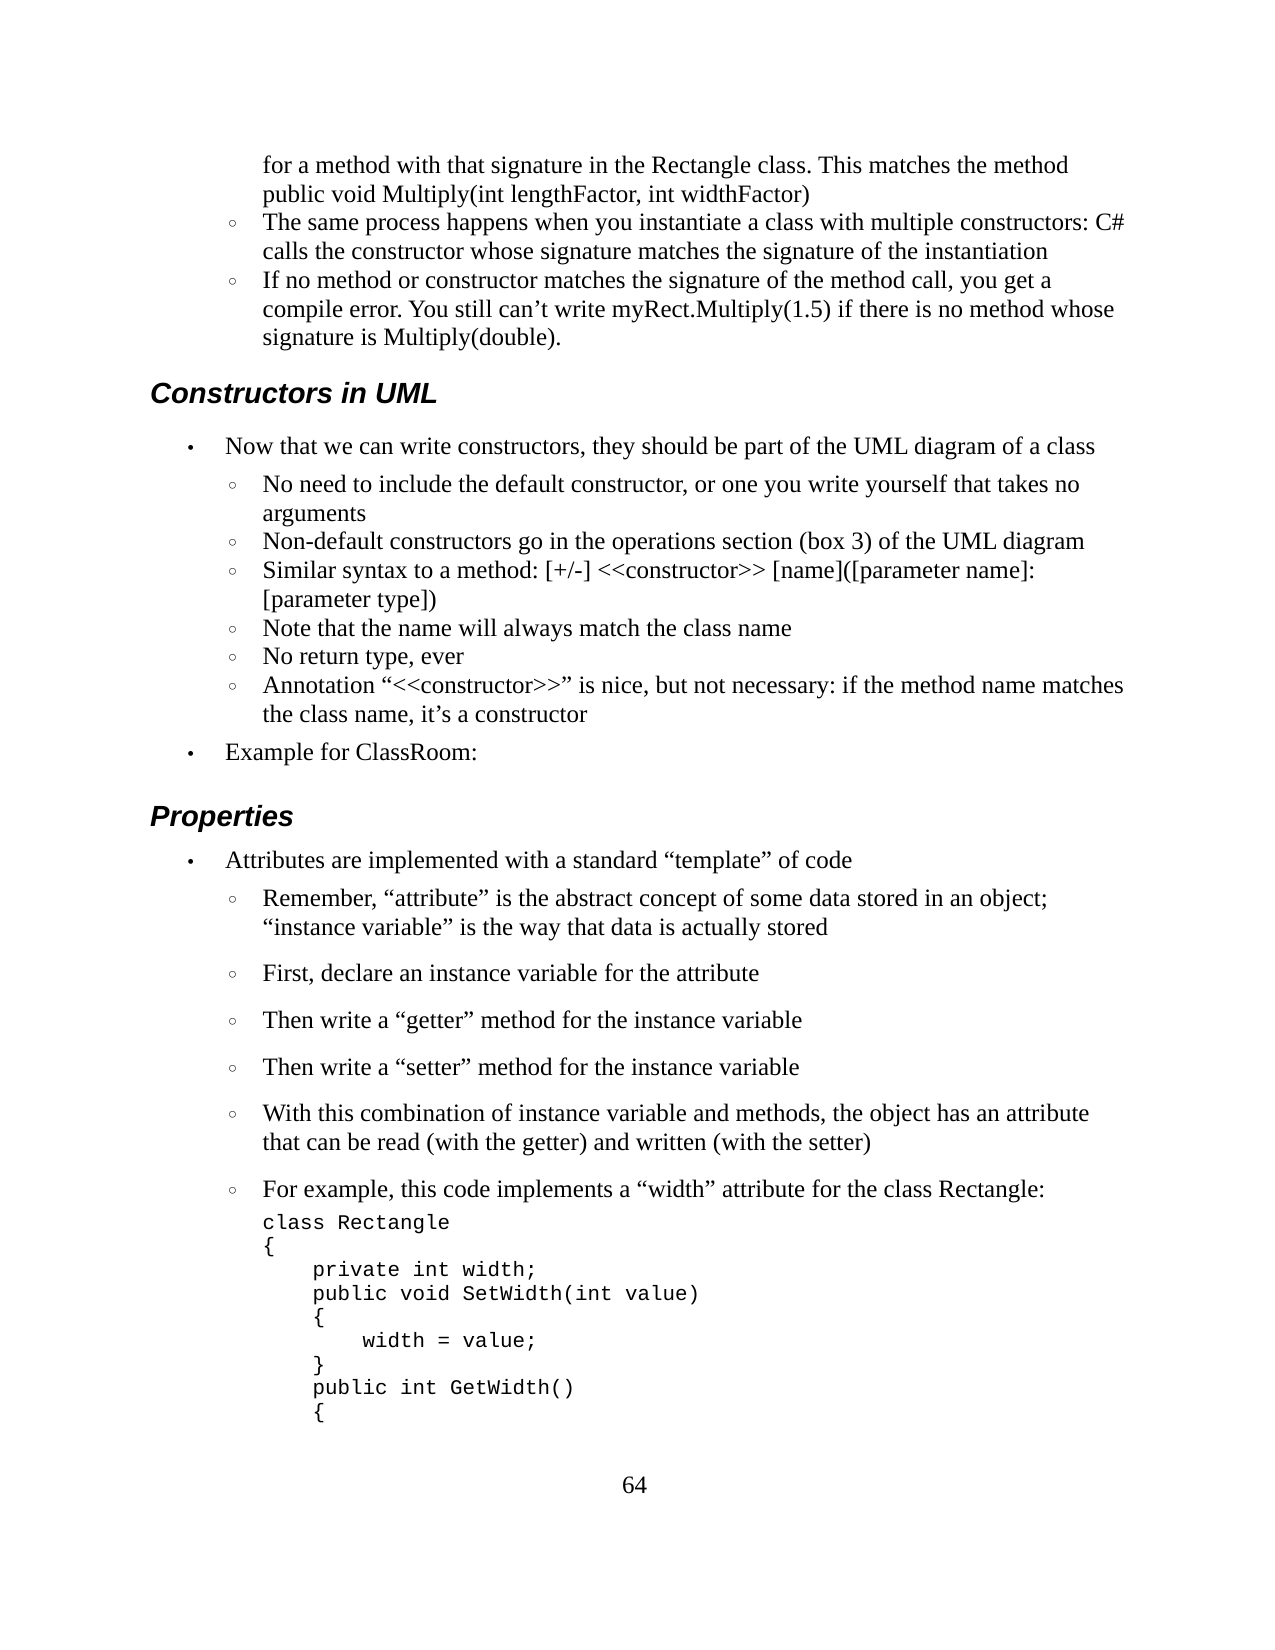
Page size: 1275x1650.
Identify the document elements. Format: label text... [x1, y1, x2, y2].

subtitle Properties [150, 799, 1125, 833]
list Similar syntax to a method: [+/-] <<constructor>> [name]([parameter name]: [parameter type]) [225, 555, 1125, 613]
list width = value; [225, 1330, 1125, 1353]
list Then write a “getter” method for the instance variable [225, 1005, 1125, 1034]
list For example, this code implements a “width” attribute for the class Rectangle: [225, 1174, 1125, 1203]
list Example for ClassRoom: [187, 737, 1125, 765]
list Now that we can write constructors, they should be part of the UML diagram of a class [187, 431, 1125, 460]
list The same process happens when you instantiate a class with multiple constructors: C# calls the constructor whose signature matches the signature of the instantiation [225, 207, 1125, 265]
subtitle Constructors in UML [150, 376, 1125, 410]
list public void SetWidth(int value) [225, 1283, 1125, 1306]
list Non-default constructors go in the operations section (box 3) of the UML diagram [225, 526, 1125, 555]
list public int GetWidth() [225, 1377, 1125, 1401]
list Then write a “setter” method for the instance variable [225, 1052, 1125, 1081]
list Remember, “attribute” is the abstract concept of some data stored in an object; “instance variable” is the way that data is actually stored [225, 883, 1125, 941]
list { [225, 1401, 1125, 1424]
list No need to include the default constructor, or one you write yourself that takes no arguments [225, 469, 1125, 526]
list Note that the name will always match the class name [225, 613, 1125, 641]
list for a method with that signature in the Rectangle class. This matches the method public void Multiply(int lengthFactor, int widthFactor) [225, 150, 1125, 207]
list Attributes are implemented with a standard “template” of code [187, 845, 1125, 874]
list { [225, 1235, 1125, 1259]
list Annotation “<<constructor>>” is nice, but not necessary: if the method name matches the class name, it’s a constructor [225, 670, 1125, 728]
list } [225, 1353, 1125, 1377]
list If no method or constructor matches the signature of the method call, you get a compile error. You still can’t write myRect.Multiply(1.5) if there is no method whose signature is Multiply(double). [225, 265, 1125, 351]
list private int width; [225, 1259, 1125, 1283]
list { [225, 1306, 1125, 1330]
list First, declare an instance variable for the attribute [225, 958, 1125, 987]
list No return type, ever [225, 641, 1125, 670]
list With this combination of instance variable and methods, the object has an attribute that can be read (with the getter) and written (with the setter) [225, 1098, 1125, 1156]
list class Rectangle [225, 1212, 1125, 1235]
